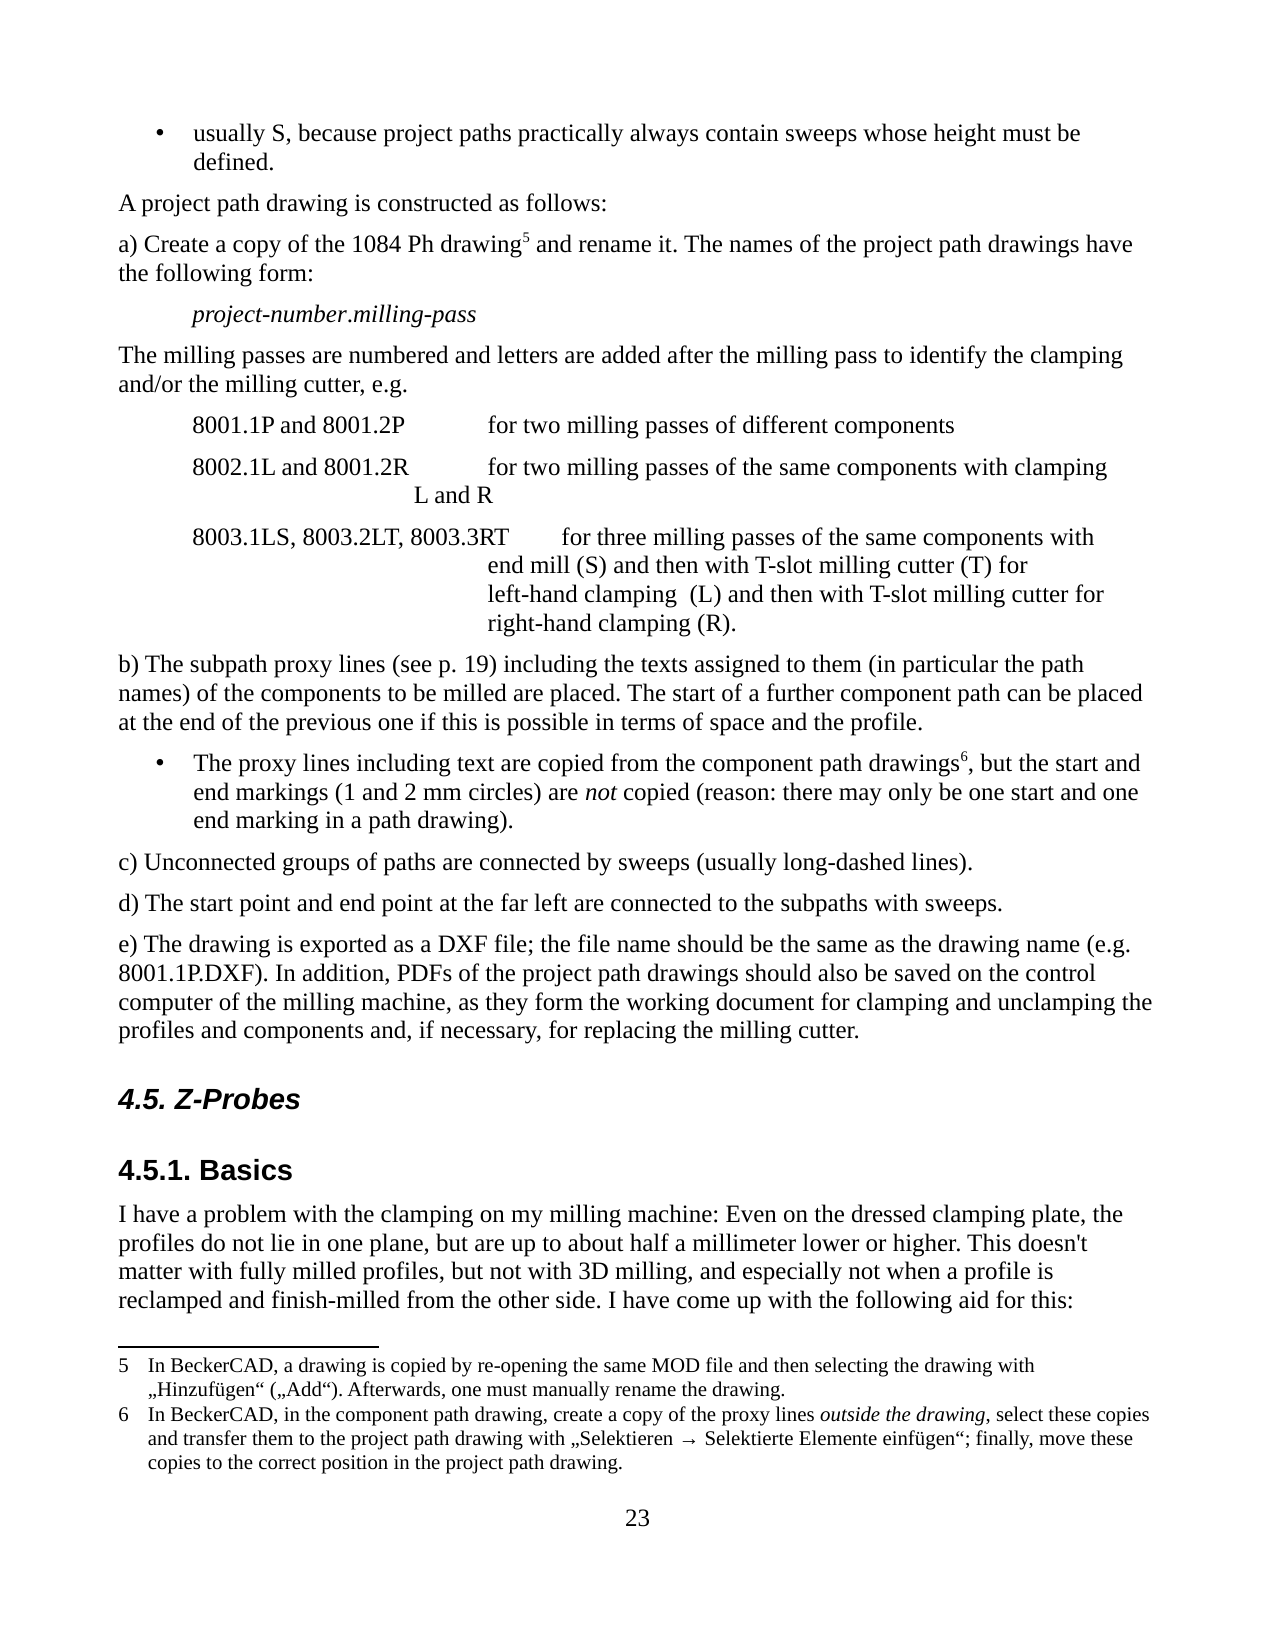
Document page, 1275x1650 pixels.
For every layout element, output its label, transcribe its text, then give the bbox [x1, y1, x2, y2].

text A project path drawing is constructed as follows: [118, 188, 1157, 217]
text 8003.1LS, 8003.2LT, 8003.3RT for three milling passes of the same components with end mill (S) and then with T-slot milling cutter (T) for left-hand clamping (L) and then with T-slot milling cutter for right-hand clamping (R). [118, 522, 1157, 637]
text 8002.1L and 8001.2R for two milling passes of the same components with clamping L and R [118, 452, 1157, 509]
text e) The drawing is exported as a DXF file; the file name should be the same as the drawing name (e.g. 8001.1P.DXF). In addition, PDFs of the project path drawings should also be saved on the control computer of the milling machine, as they form the working document for clamping and unclamping the profiles and components and, if necessary, for replacing the milling cutter. [118, 929, 1157, 1044]
text b) The subpath proxy lines (see p. 18) including the texts assigned to them (in particular the path names) of the components to be milled are placed. The start of a further component path can be placed at the end of the previous one if this is possible in terms of space and the profile. [118, 649, 1157, 736]
text The milling passes are numbered and letters are added after the milling pass to identify the clamping and/or the milling cutter, e.g. [118, 341, 1157, 398]
list usually S, because project paths practically always contain sweeps whose height must be defined. [156, 118, 1157, 176]
text c) Unconnected groups of paths are connected by sweeps (usually long-dashed lines). [118, 847, 1157, 876]
text In BeckerCAD, a drawing is copied by re-opening the same MOD file and then selecting the drawing with „Hinzufügen“ („Add“). Afterwards, one must manually rename the drawing. [118, 1353, 1157, 1401]
list In BeckerCAD, in the component path drawing, create a copy of the proxy lines outside the drawing, select these copies and transfer them to the project path drawing with „Selektieren → Selektierte Elemente einfügen“; finally, move these copies to the correct position in the project path drawing. [118, 1401, 1157, 1474]
text I have a problem with the clamping on my milling machine: Even on the dressed clamping plate, the profiles do not lie in one plane, but are up to about half a millimeter lower or higher. This doesn't matter with fully milled profiles, but not with 3D milling, and especially not when a profile is reclamped and finish-milled from the other side. I have come up with the following aid for this: [118, 1199, 1157, 1314]
list The proxy lines including text are copied from the component path drawings, but the start and end markings (1 and 2 mm circles) are not copied (reason: there may only be one start and one end marking in a path drawing). [156, 748, 1157, 834]
subtitle 4.5.1. Basics [118, 1153, 1157, 1186]
text 8001.1P and 8001.2P for two milling passes of different components [118, 411, 1157, 439]
subtitle 4.5. Z-Probes [118, 1082, 1157, 1115]
text d) The start point and end point at the far left are connected to the subpaths with sweeps. [118, 888, 1157, 917]
text project-number.milling-pass [118, 299, 1157, 328]
text a) Create a copy of the 1084 Ph drawing and rename it. The names of the project path drawings have the following form: [118, 229, 1157, 287]
